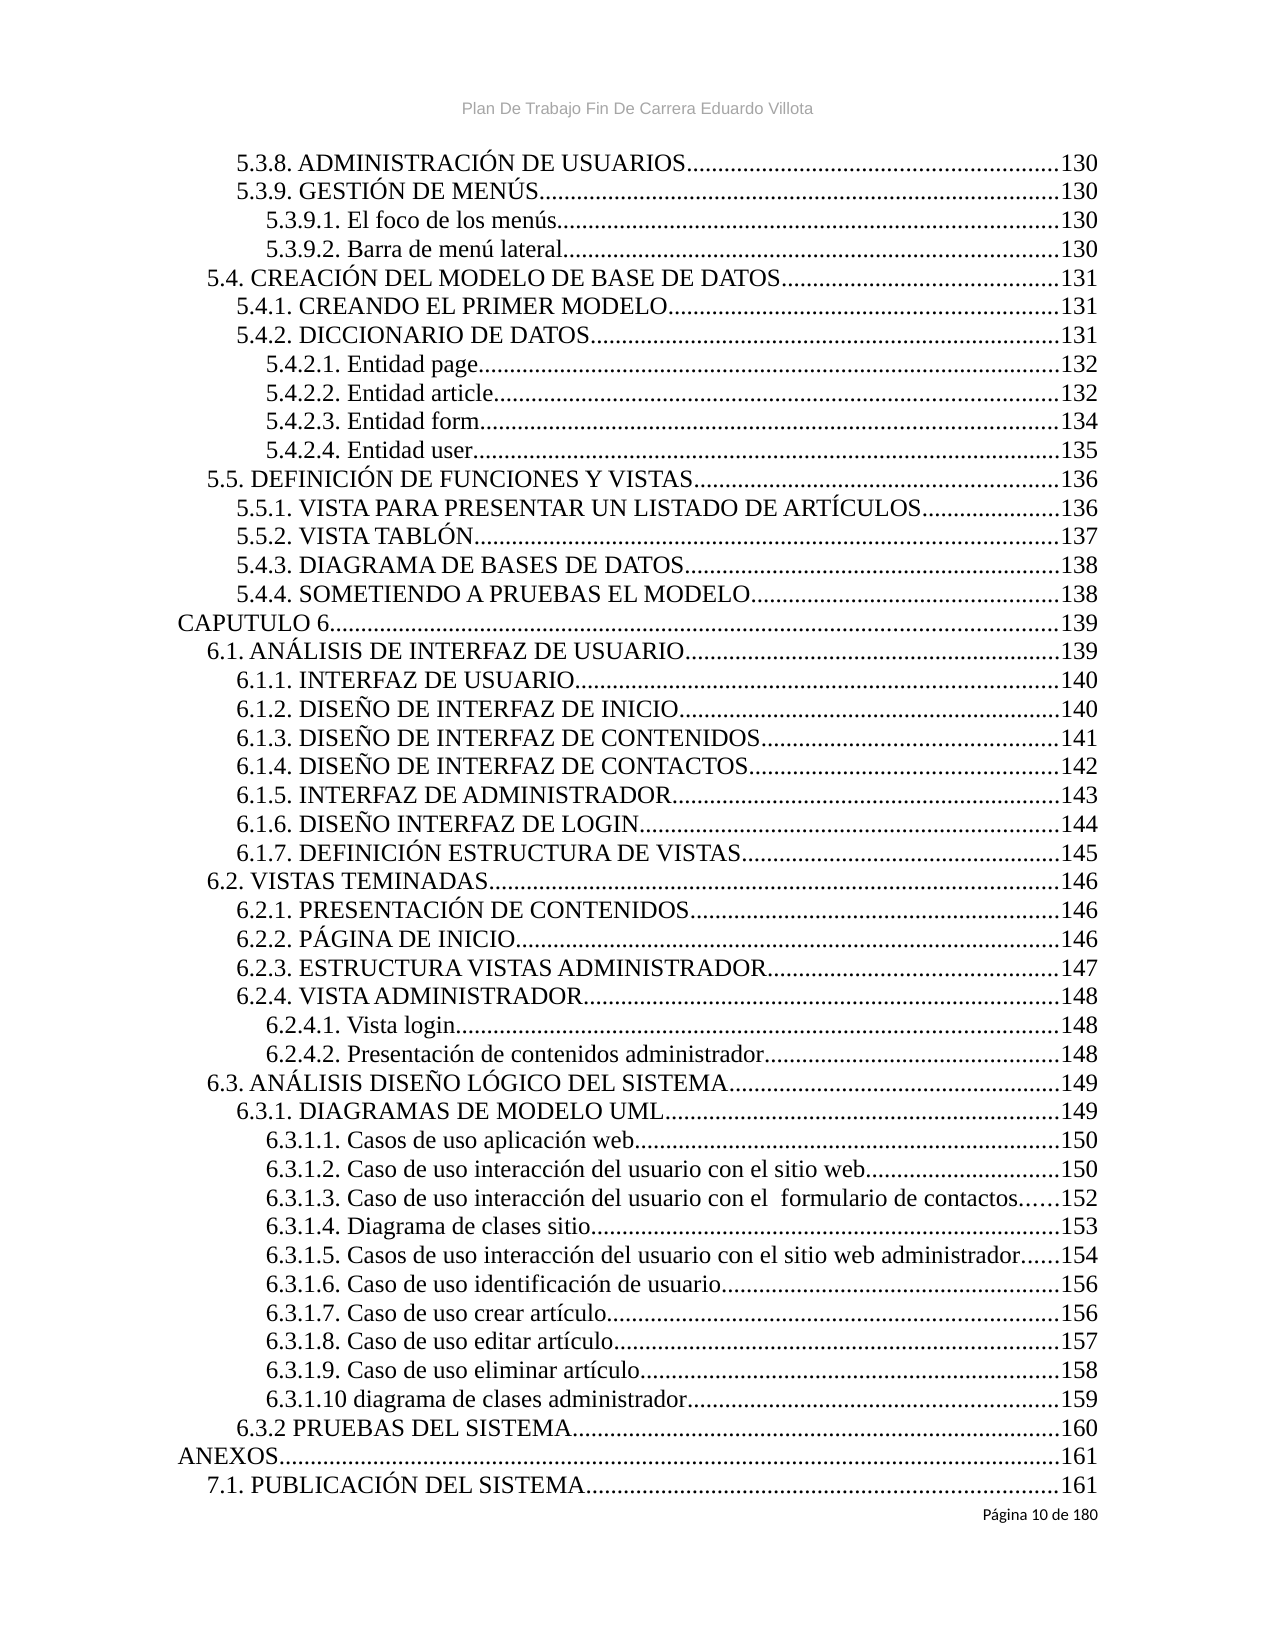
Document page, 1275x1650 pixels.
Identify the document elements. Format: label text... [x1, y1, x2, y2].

text 6.2. VISTAS TEMINADAS 146 [207, 866, 1098, 895]
text 5.5.1. VISTA PARA PRESENTAR UN LISTADO DE ARTÍCULOS 136 [236, 493, 1098, 521]
text 6.2.4.1. Vista login 148 [266, 1010, 1098, 1039]
text 5.4.2.3. Entidad form 134 [266, 406, 1098, 435]
text 6.3.2 PRUEBAS DEL SISTEMA 160 [236, 1413, 1098, 1441]
text 5.5. DEFINICIÓN DE FUNCIONES Y VISTAS 136 [207, 464, 1098, 493]
text ANEXOS 161 [177, 1441, 1098, 1470]
text 7.1. PUBLICACIÓN DEL SISTEMA 161 [207, 1470, 1098, 1499]
text 6.2.4.2. Presentación de contenidos administrador 148 [266, 1039, 1098, 1068]
text 5.4.4. SOMETIENDO A PRUEBAS EL MODELO 138 [236, 579, 1098, 608]
text 5.4.2.4. Entidad user 135 [266, 435, 1098, 464]
text 6.1.2. DISEÑO DE INTERFAZ DE INICIO 140 [236, 694, 1098, 723]
text 6.1.1. INTERFAZ DE USUARIO 140 [236, 665, 1098, 694]
text 6.3.1.10 diagrama de clases administrador 159 [266, 1384, 1098, 1413]
text 6.3.1.7. Caso de uso crear artículo 156 [266, 1298, 1098, 1326]
text 6.2.3. ESTRUCTURA VISTAS ADMINISTRADOR 147 [236, 953, 1098, 981]
text 5.4.2.2. Entidad article 132 [266, 378, 1098, 406]
text 6.2.1. PRESENTACIÓN DE CONTENIDOS 146 [236, 895, 1098, 924]
text 5.3.9.1. El foco de los menús 130 [266, 205, 1098, 234]
text 6.3.1. DIAGRAMAS DE MODELO UML 149 [236, 1096, 1098, 1125]
text 6.3. ANÁLISIS DISEÑO LÓGICO DEL SISTEMA 149 [207, 1068, 1098, 1096]
text 5.4.3. DIAGRAMA DE BASES DE DATOS 138 [236, 550, 1098, 579]
text 5.3.9.2. Barra de menú lateral 130 [266, 234, 1098, 263]
text 5.3.8. ADMINISTRACIÓN DE USUARIOS 130 [236, 148, 1098, 176]
text 6.1.5. INTERFAZ DE ADMINISTRADOR 143 [236, 780, 1098, 809]
text 5.4.2.1. Entidad page 132 [266, 349, 1098, 378]
text 6.1. ANÁLISIS DE INTERFAZ DE USUARIO 139 [207, 636, 1098, 665]
text 6.3.1.9. Caso de uso eliminar artículo 158 [266, 1355, 1098, 1384]
text 6.3.1.1. Casos de uso aplicación web 150 [266, 1125, 1098, 1154]
text 6.1.7. DEFINICIÓN ESTRUCTURA DE VISTAS 145 [236, 838, 1098, 866]
text 5.4.1. CREANDO EL PRIMER MODELO 131 [236, 291, 1098, 320]
text 6.3.1.3. Caso de uso interacción del usuario con el formulario de contactos 152 [266, 1183, 1098, 1211]
text 6.2.2. PÁGINA DE INICIO 146 [236, 924, 1098, 953]
text 5.5.2. VISTA TABLÓN 137 [236, 521, 1098, 550]
text 6.3.1.8. Caso de uso editar artículo 157 [266, 1326, 1098, 1355]
text 6.3.1.6. Caso de uso identificación de usuario 156 [266, 1269, 1098, 1298]
text 6.3.1.5. Casos de uso interacción del usuario con el sitio web administrador 154 [266, 1240, 1098, 1269]
text 5.4. CREACIÓN DEL MODELO DE BASE DE DATOS 131 [207, 263, 1098, 291]
text 5.4.2. DICCIONARIO DE DATOS 131 [236, 320, 1098, 349]
text 6.3.1.4. Diagrama de clases sitio 153 [266, 1211, 1098, 1240]
text 6.1.6. DISEÑO INTERFAZ DE LOGIN 144 [236, 809, 1098, 838]
text 6.1.3. DISEÑO DE INTERFAZ DE CONTENIDOS 141 [236, 723, 1098, 751]
text 5.3.9. GESTIÓN DE MENÚS 130 [236, 176, 1098, 205]
text 6.2.4. VISTA ADMINISTRADOR 148 [236, 981, 1098, 1010]
text 6.1.4. DISEÑO DE INTERFAZ DE CONTACTOS 142 [236, 751, 1098, 780]
text 6.3.1.2. Caso de uso interacción del usuario con el sitio web 150 [266, 1154, 1098, 1183]
text CAPUTULO 6 139 [177, 608, 1098, 636]
